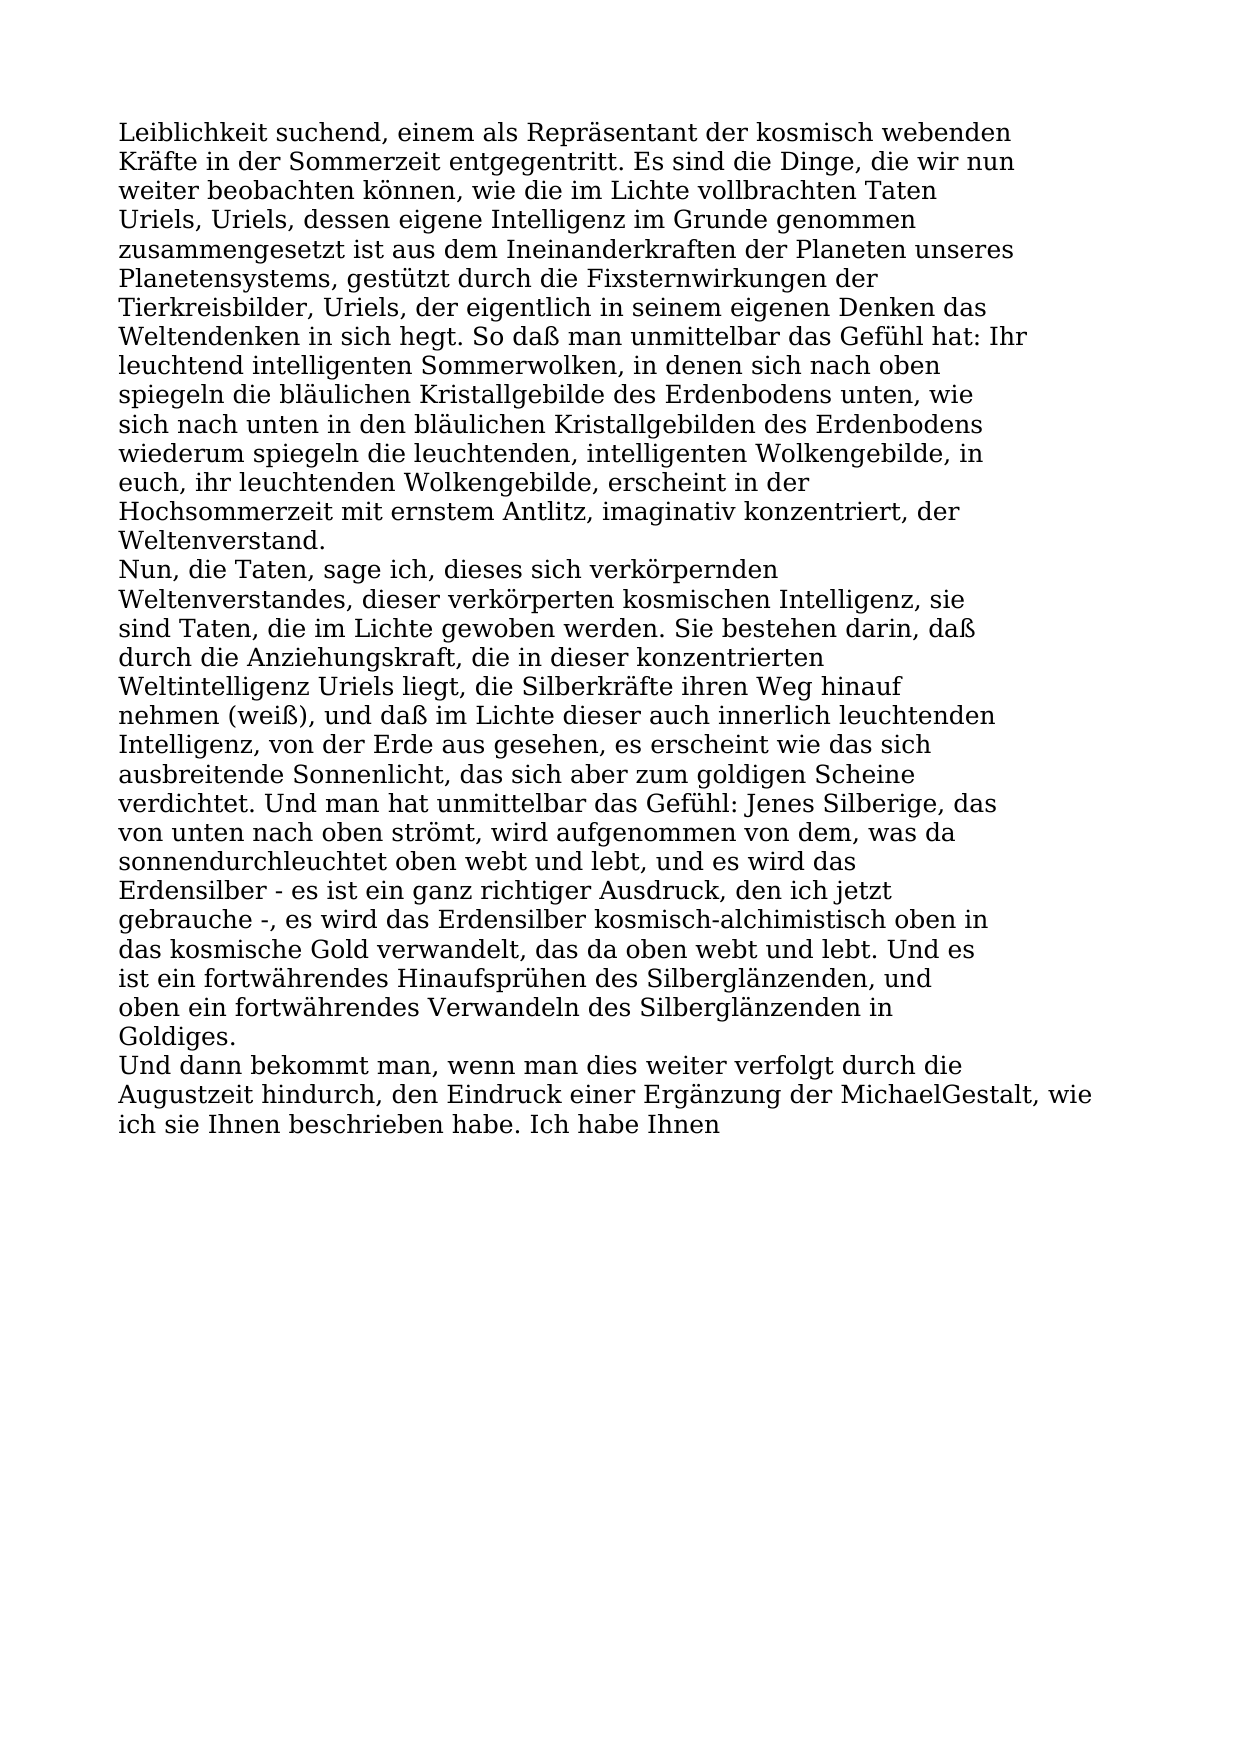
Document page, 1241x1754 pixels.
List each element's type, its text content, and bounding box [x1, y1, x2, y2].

text verdichtet. Und man hat unmittelbar das Gefühl: Jenes Silberige, das [118, 789, 1122, 818]
text Und dann bekommt man, wenn man dies weiter verfolgt durch die [118, 1051, 1122, 1081]
text durch die Anziehungskraft, die in dieser konzentrierten [118, 643, 1122, 672]
text Weltintelligenz Uriels liegt, die Silberkräfte ihren Weg hinauf [118, 672, 1122, 701]
text Weltendenken in sich hegt. So daß man unmittelbar das Gefühl hat: Ihr [118, 322, 1122, 351]
text nehmen (weiß), und daß im Lichte dieser auch innerlich leuchtenden [118, 701, 1122, 731]
text sich nach unten in den bläulichen Kristallgebilden des Erdenbodens [118, 410, 1122, 439]
text Weltenverstandes, dieser verkörperten kosmischen Intelligenz, sie [118, 585, 1122, 614]
text weiter beobachten können, wie die im Lichte vollbrachten Taten [118, 176, 1122, 206]
text das kosmische Gold verwandelt, das da oben webt und lebt. Und es [118, 935, 1122, 964]
text Weltenverstand. [118, 526, 1122, 556]
text oben ein fortwährendes Verwandeln des Silberglänzenden in [118, 993, 1122, 1022]
text Planetensystems, gestützt durch die Fixsternwirkungen der [118, 264, 1122, 293]
text Goldiges. [118, 1022, 1122, 1051]
text ist ein fortwährendes Hinaufsprühen des Silberglänzenden, und [118, 964, 1122, 993]
text sind Taten, die im Lichte gewoben werden. Sie bestehen darin, daß [118, 614, 1122, 643]
text spiegeln die bläulichen Kristallgebilde des Erdenbodens unten, wie [118, 381, 1122, 410]
text Tierkreisbilder, Uriels, der eigentlich in seinem eigenen Denken das [118, 293, 1122, 322]
text gebrauche -, es wird das Erdensilber kosmisch-alchimistisch oben in [118, 906, 1122, 935]
text ausbreitende Sonnenlicht, das sich aber zum goldigen Scheine [118, 760, 1122, 789]
text Nun, die Taten, sage ich, dieses sich verkörpernden [118, 556, 1122, 585]
text Augustzeit hindurch, den Eindruck einer Ergänzung der MichaelGestalt, wie ich sie Ihnen beschrieben habe. Ich habe Ihnen [118, 1081, 1122, 1139]
text Kräfte in der Sommerzeit entgegentritt. Es sind die Dinge, die wir nun [118, 147, 1122, 176]
text Intelligenz, von der Erde aus gesehen, es erscheint wie das sich [118, 731, 1122, 760]
text Hochsommerzeit mit ernstem Antlitz, imaginativ konzentriert, der [118, 497, 1122, 526]
text euch, ihr leuchtenden Wolkengebilde, erscheint in der [118, 468, 1122, 497]
text zusammengesetzt ist aus dem Ineinanderkraften der Planeten unseres [118, 235, 1122, 264]
text Erdensilber - es ist ein ganz richtiger Ausdruck, den ich jetzt [118, 876, 1122, 906]
text von unten nach oben strömt, wird aufgenommen von dem, was da [118, 818, 1122, 847]
text Uriels, Uriels, dessen eigene Intelligenz im Grunde genommen [118, 206, 1122, 235]
text leuchtend intelligenten Sommerwolken, in denen sich nach oben [118, 351, 1122, 381]
text wiederum spiegeln die leuchtenden, intelligenten Wolkengebilde, in [118, 439, 1122, 468]
text sonnendurchleuchtet oben webt und lebt, und es wird das [118, 847, 1122, 876]
text Leiblichkeit suchend, einem als Repräsentant der kosmisch webenden [118, 118, 1122, 147]
